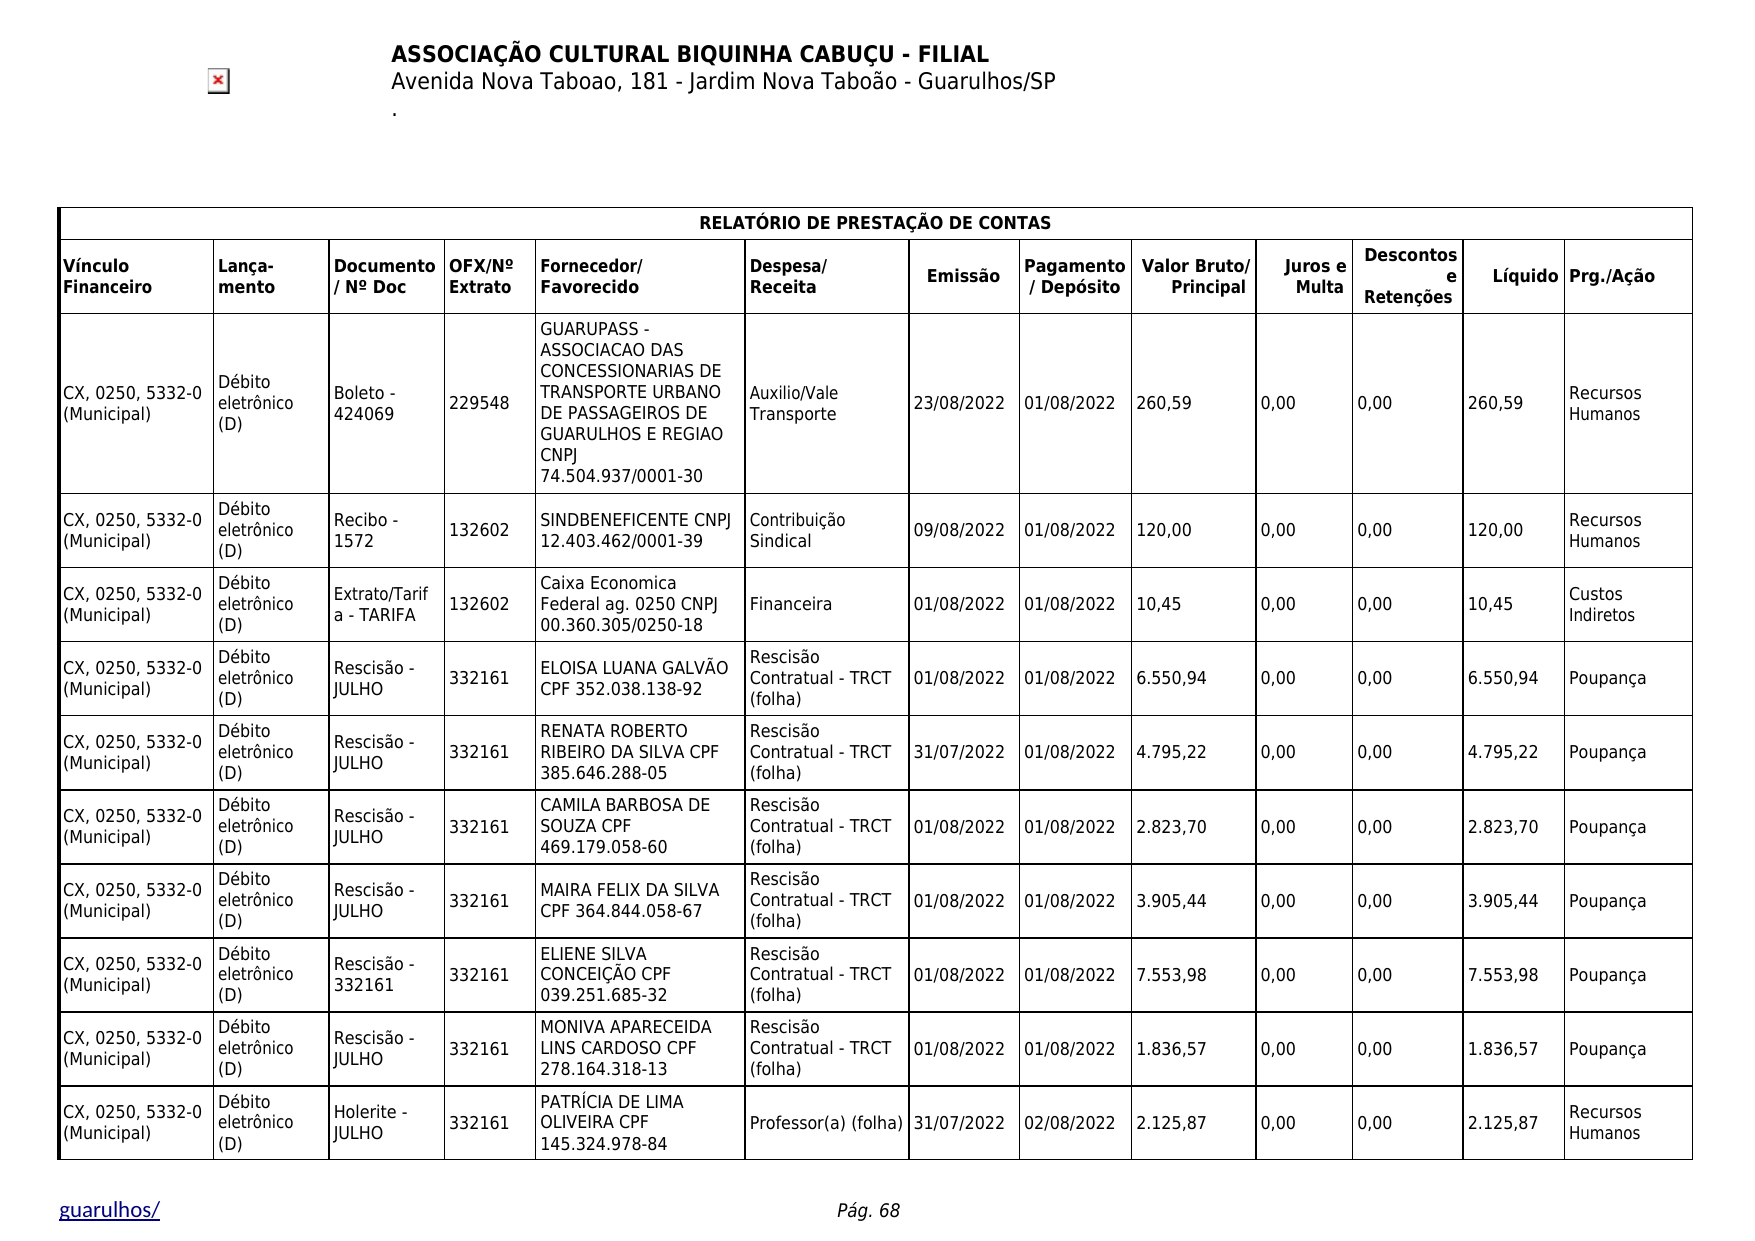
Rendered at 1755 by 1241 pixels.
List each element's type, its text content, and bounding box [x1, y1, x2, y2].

table_cell 0,00 [1257, 791, 1352, 863]
table_cell 0,00 [1353, 791, 1462, 863]
table_cell 0,00 [1353, 314, 1462, 493]
table_cell Poupança [1565, 939, 1692, 1011]
table_cell Rescisão Contratual - TRCT (folha) [746, 642, 908, 715]
table_cell CX, 0250, 5332-0 (Municipal) [61, 939, 213, 1011]
table_cell CX, 0250, 5332-0 (Municipal) [61, 494, 213, 567]
table_cell Despesa/ Receita [746, 240, 908, 313]
table_cell Lança- mento [214, 240, 328, 313]
table_cell CX, 0250, 5332-0 (Municipal) [61, 716, 213, 789]
table_cell 1.836,57 [1132, 1013, 1255, 1085]
table_cell Recibo - 1572 [330, 494, 444, 567]
table_cell 0,00 [1353, 1013, 1462, 1085]
table_cell 0,00 [1353, 642, 1462, 715]
table_cell Custos Indiretos [1565, 568, 1692, 641]
table_cell 132602 [445, 494, 535, 567]
table_cell 3.905,44 [1464, 865, 1564, 937]
table_cell 23/08/2022 [910, 314, 1019, 493]
table_cell MAIRA FELIX DA SILVA CPF 364.844.058-67 [536, 865, 744, 937]
table_cell 01/08/2022 [1020, 716, 1131, 789]
table_cell Débito eletrônico (D) [214, 791, 328, 863]
table_cell Débito eletrônico (D) [214, 865, 328, 937]
table_cell Rescisão - JULHO [330, 865, 444, 937]
table_cell Documento / Nº Doc [330, 240, 444, 313]
table_cell Débito eletrônico (D) [214, 939, 328, 1011]
table_cell SINDBENEFICENTE CNPJ 12.403.462/0001-39 [536, 494, 744, 567]
table_cell 0,00 [1257, 314, 1352, 493]
table_cell OFX/Nº Extrato [445, 240, 535, 313]
table_cell 332161 [445, 939, 535, 1011]
table_cell Rescisão Contratual - TRCT (folha) [746, 1013, 908, 1085]
table_cell 3.905,44 [1132, 865, 1255, 937]
table_cell Débito eletrônico (D) [214, 568, 328, 641]
table_cell 4.795,22 [1464, 716, 1564, 789]
table_cell 1.836,57 [1464, 1013, 1564, 1085]
table_cell Rescisão - JULHO [330, 716, 444, 789]
table_cell 01/08/2022 [1020, 1013, 1131, 1085]
table_cell RENATA ROBERTO RIBEIRO DA SILVA CPF 385.646.288-05 [536, 716, 744, 789]
table_cell CX, 0250, 5332-0 (Municipal) [61, 865, 213, 937]
table_cell 01/08/2022 [910, 865, 1019, 937]
table_cell 120,00 [1132, 494, 1255, 567]
table_cell 260,59 [1132, 314, 1255, 493]
table_cell 01/08/2022 [1020, 568, 1131, 641]
table_cell 2.125,87 [1464, 1087, 1564, 1158]
table_cell CX, 0250, 5332-0 (Municipal) [61, 568, 213, 641]
table_cell Professor(a) (folha) [746, 1087, 908, 1158]
table_cell Financeira [746, 568, 908, 641]
table_cell 0,00 [1257, 1013, 1352, 1085]
table_cell CX, 0250, 5332-0 (Municipal) [61, 1013, 213, 1085]
table_cell 0,00 [1353, 865, 1462, 937]
table_cell 260,59 [1464, 314, 1564, 493]
table_cell CX, 0250, 5332-0 (Municipal) [61, 642, 213, 715]
table_cell Rescisão Contratual - TRCT (folha) [746, 939, 908, 1011]
table_cell 01/08/2022 [910, 939, 1019, 1011]
table_cell Recursos Humanos [1565, 314, 1692, 493]
table_cell 120,00 [1464, 494, 1564, 567]
table_cell 332161 [445, 865, 535, 937]
table_cell Valor Bruto/ Principal [1132, 240, 1255, 313]
table_cell Poupança [1565, 791, 1692, 863]
table_cell 2.125,87 [1132, 1087, 1255, 1158]
table_cell 02/08/2022 [1020, 1087, 1131, 1158]
table_cell 01/08/2022 [1020, 865, 1131, 937]
table_cell Líquido [1464, 240, 1564, 313]
table_cell 0,00 [1353, 1087, 1462, 1158]
table_cell CAMILA BARBOSA DE SOUZA CPF 469.179.058-60 [536, 791, 744, 863]
table_cell Poupança [1565, 1013, 1692, 1085]
table_cell 332161 [445, 1087, 535, 1158]
table_cell Rescisão - JULHO [330, 791, 444, 863]
table_cell 01/08/2022 [1020, 791, 1131, 863]
table_cell Rescisão - 332161 [330, 939, 444, 1011]
table_cell CX, 0250, 5332-0 (Municipal) [61, 1087, 213, 1158]
table_cell GUARUPASS - ASSOCIACAO DAS CONCESSIONARIAS DE TRANSPORTE URBANO DE PASSAGEIROS DE GUARULHOS E REGIAO CNPJ 74.504.937/0001-30 [536, 314, 744, 493]
table_cell 4.795,22 [1132, 716, 1255, 789]
table_cell Juros e Multa [1257, 240, 1352, 313]
table_cell Rescisão - JULHO [330, 642, 444, 715]
table_cell 01/08/2022 [910, 1013, 1019, 1085]
table_cell Pagamento / Depósito [1020, 240, 1131, 313]
table_cell 01/08/2022 [1020, 494, 1131, 567]
table_cell 0,00 [1257, 939, 1352, 1011]
table_cell 7.553,98 [1464, 939, 1564, 1011]
table_cell Rescisão Contratual - TRCT (folha) [746, 791, 908, 863]
table_cell 132602 [445, 568, 535, 641]
table_cell 0,00 [1257, 865, 1352, 937]
table_cell 01/08/2022 [1020, 314, 1131, 493]
table_cell 31/07/2022 [910, 1087, 1019, 1158]
table_cell 332161 [445, 1013, 535, 1085]
table_cell 01/08/2022 [910, 791, 1019, 863]
table_cell 0,00 [1257, 1087, 1352, 1158]
table_cell Prg./Ação [1565, 240, 1692, 313]
table_cell 6.550,94 [1464, 642, 1564, 715]
table_cell 0,00 [1257, 568, 1352, 641]
table_cell 332161 [445, 791, 535, 863]
table_cell 0,00 [1353, 716, 1462, 789]
table_cell Débito eletrônico (D) [214, 1013, 328, 1085]
table_cell 31/07/2022 [910, 716, 1019, 789]
table_cell 2.823,70 [1464, 791, 1564, 863]
table_cell Poupança [1565, 865, 1692, 937]
table_cell ELIENE SILVA CONCEIÇÃO CPF 039.251.685-32 [536, 939, 744, 1011]
table_cell 2.823,70 [1132, 791, 1255, 863]
table_cell 0,00 [1353, 568, 1462, 641]
table_cell 0,00 [1353, 494, 1462, 567]
table_cell Holerite - JULHO [330, 1087, 444, 1158]
table_header RELATÓRIO DE PRESTAÇÃO DE CONTAS [61, 208, 1692, 239]
table_cell 09/08/2022 [910, 494, 1019, 567]
table_cell Emissão [910, 240, 1019, 313]
table_cell Recursos Humanos [1565, 1087, 1692, 1158]
table_cell PATRÍCIA DE LIMA OLIVEIRA CPF 145.324.978-84 [536, 1087, 744, 1158]
table_cell Rescisão Contratual - TRCT (folha) [746, 716, 908, 789]
table_cell Caixa Economica Federal ag. 0250 CNPJ 00.360.305/0250-18 [536, 568, 744, 641]
table_cell Débito eletrônico (D) [214, 494, 328, 567]
table_cell Recursos Humanos [1565, 494, 1692, 567]
table_cell Auxilio/Vale Transporte [746, 314, 908, 493]
table_cell Débito eletrônico (D) [214, 642, 328, 715]
table_cell 0,00 [1257, 494, 1352, 567]
table_cell Fornecedor/ Favorecido [536, 240, 744, 313]
table_cell MONIVA APARECEIDA LINS CARDOSO CPF 278.164.318-13 [536, 1013, 744, 1085]
table_cell 332161 [445, 716, 535, 789]
table_cell 229548 [445, 314, 535, 493]
table_cell Rescisão Contratual - TRCT (folha) [746, 865, 908, 937]
table_cell CX, 0250, 5332-0 (Municipal) [61, 791, 213, 863]
table_cell 0,00 [1353, 939, 1462, 1011]
table_cell Descontos e Retenções [1353, 240, 1462, 313]
table_cell Contribuição Sindical [746, 494, 908, 567]
table_cell Débito eletrônico (D) [214, 314, 328, 493]
table_cell 0,00 [1257, 642, 1352, 715]
table_cell 7.553,98 [1132, 939, 1255, 1011]
table_cell 6.550,94 [1132, 642, 1255, 715]
table_cell Débito eletrônico (D) [214, 1087, 328, 1158]
table_cell CX, 0250, 5332-0 (Municipal) [61, 314, 213, 493]
table_cell 01/08/2022 [910, 642, 1019, 715]
table_cell Boleto - 424069 [330, 314, 444, 493]
table_cell 0,00 [1257, 716, 1352, 789]
table_cell Rescisão - JULHO [330, 1013, 444, 1085]
table_cell Vínculo Financeiro [61, 240, 213, 313]
table_cell Extrato/Tarif a - TARIFA [330, 568, 444, 641]
table_cell Débito eletrônico (D) [214, 716, 328, 789]
table_cell 10,45 [1132, 568, 1255, 641]
table_cell 332161 [445, 642, 535, 715]
table_cell Poupança [1565, 642, 1692, 715]
table_cell 10,45 [1464, 568, 1564, 641]
table_cell 01/08/2022 [910, 568, 1019, 641]
table_cell 01/08/2022 [1020, 642, 1131, 715]
table_cell Poupança [1565, 716, 1692, 789]
table_cell 01/08/2022 [1020, 939, 1131, 1011]
table_cell ELOISA LUANA GALVÃO CPF 352.038.138-92 [536, 642, 744, 715]
